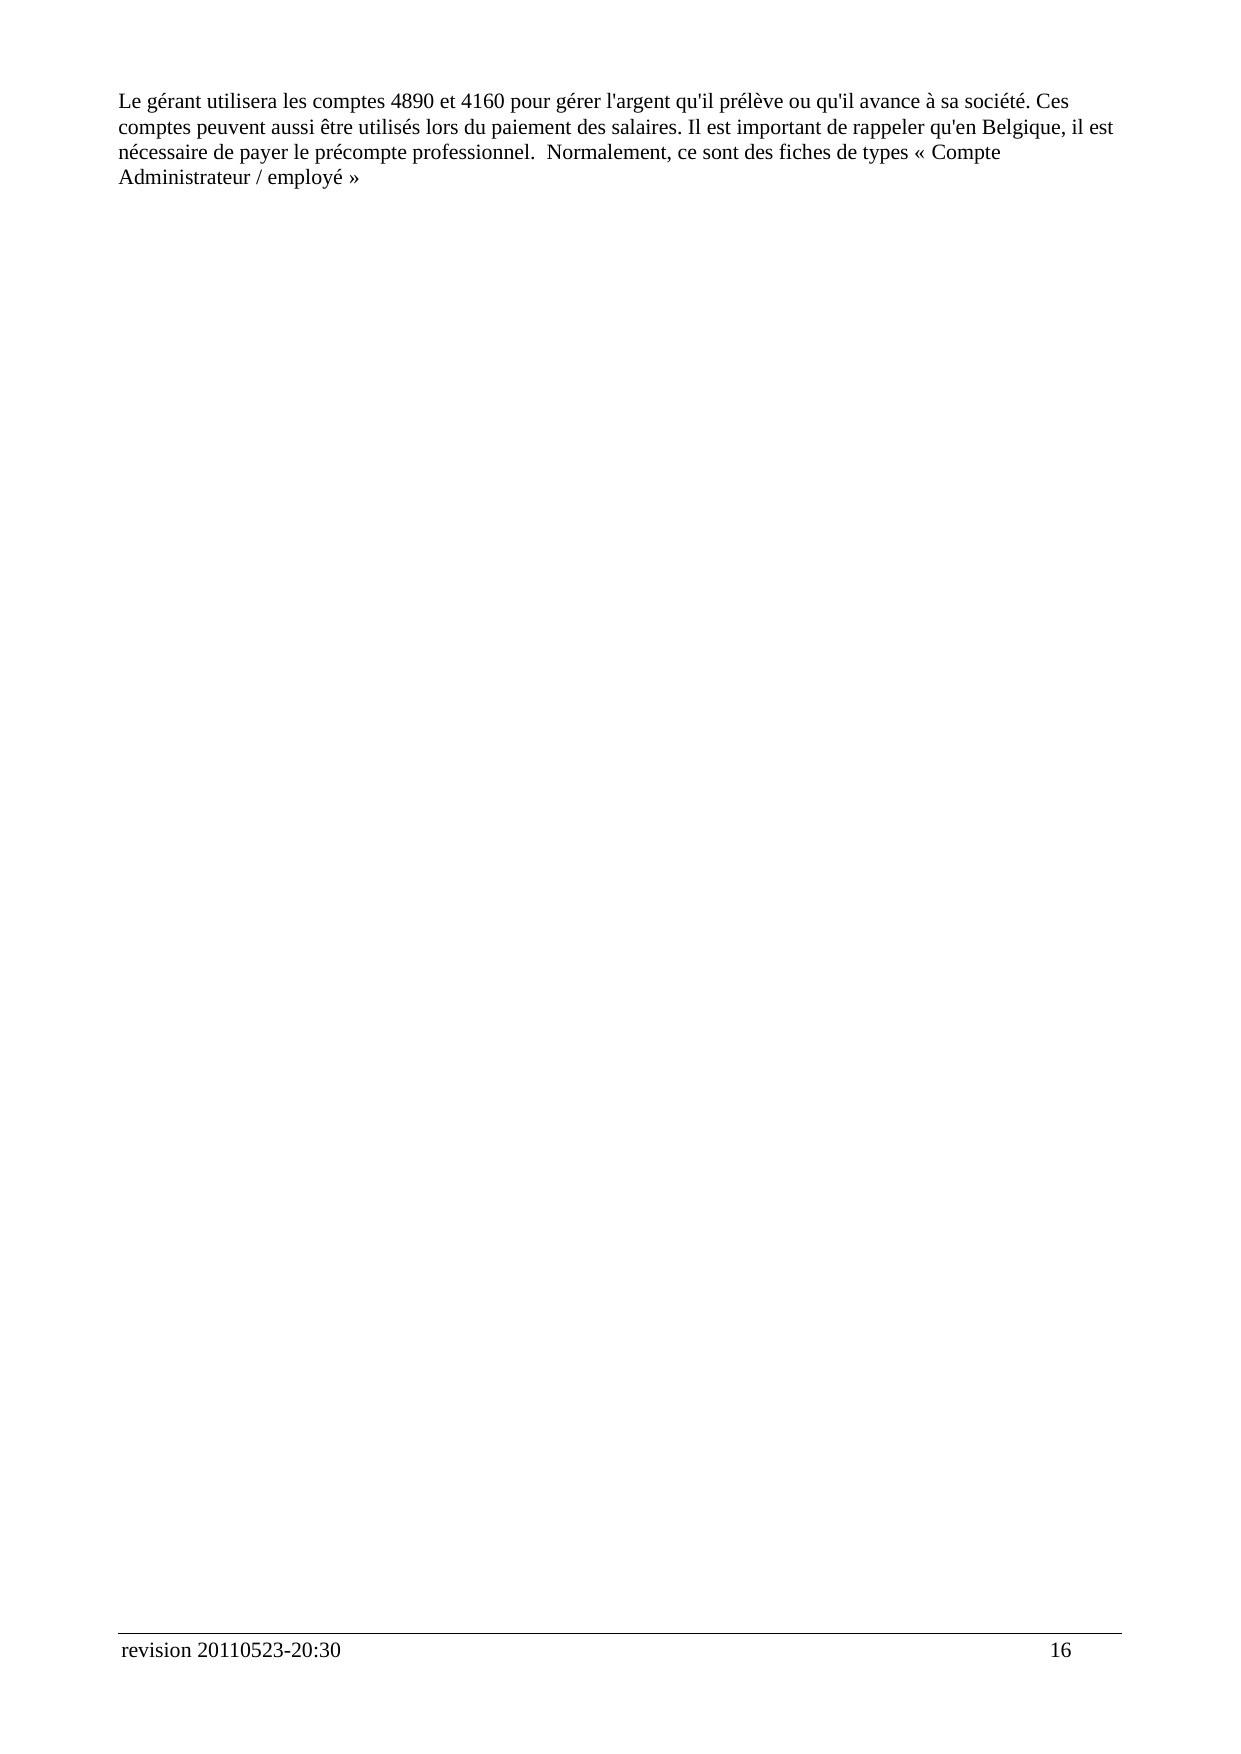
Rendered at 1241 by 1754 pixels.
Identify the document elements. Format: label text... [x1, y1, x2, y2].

text Le gérant utilisera les comptes 4890 et 4160 pour gérer l'argent qu'il prélève ou qu'il avance à sa société. Ces comptes peuvent aussi être utilisés lors du paiement des salaires. Il est important de rappeler qu'en Belgique, il est nécessaire de payer le précompte professionnel. Normalement, ce sont des fiches de types « Compte Administrateur / employé » [118, 88, 1122, 189]
